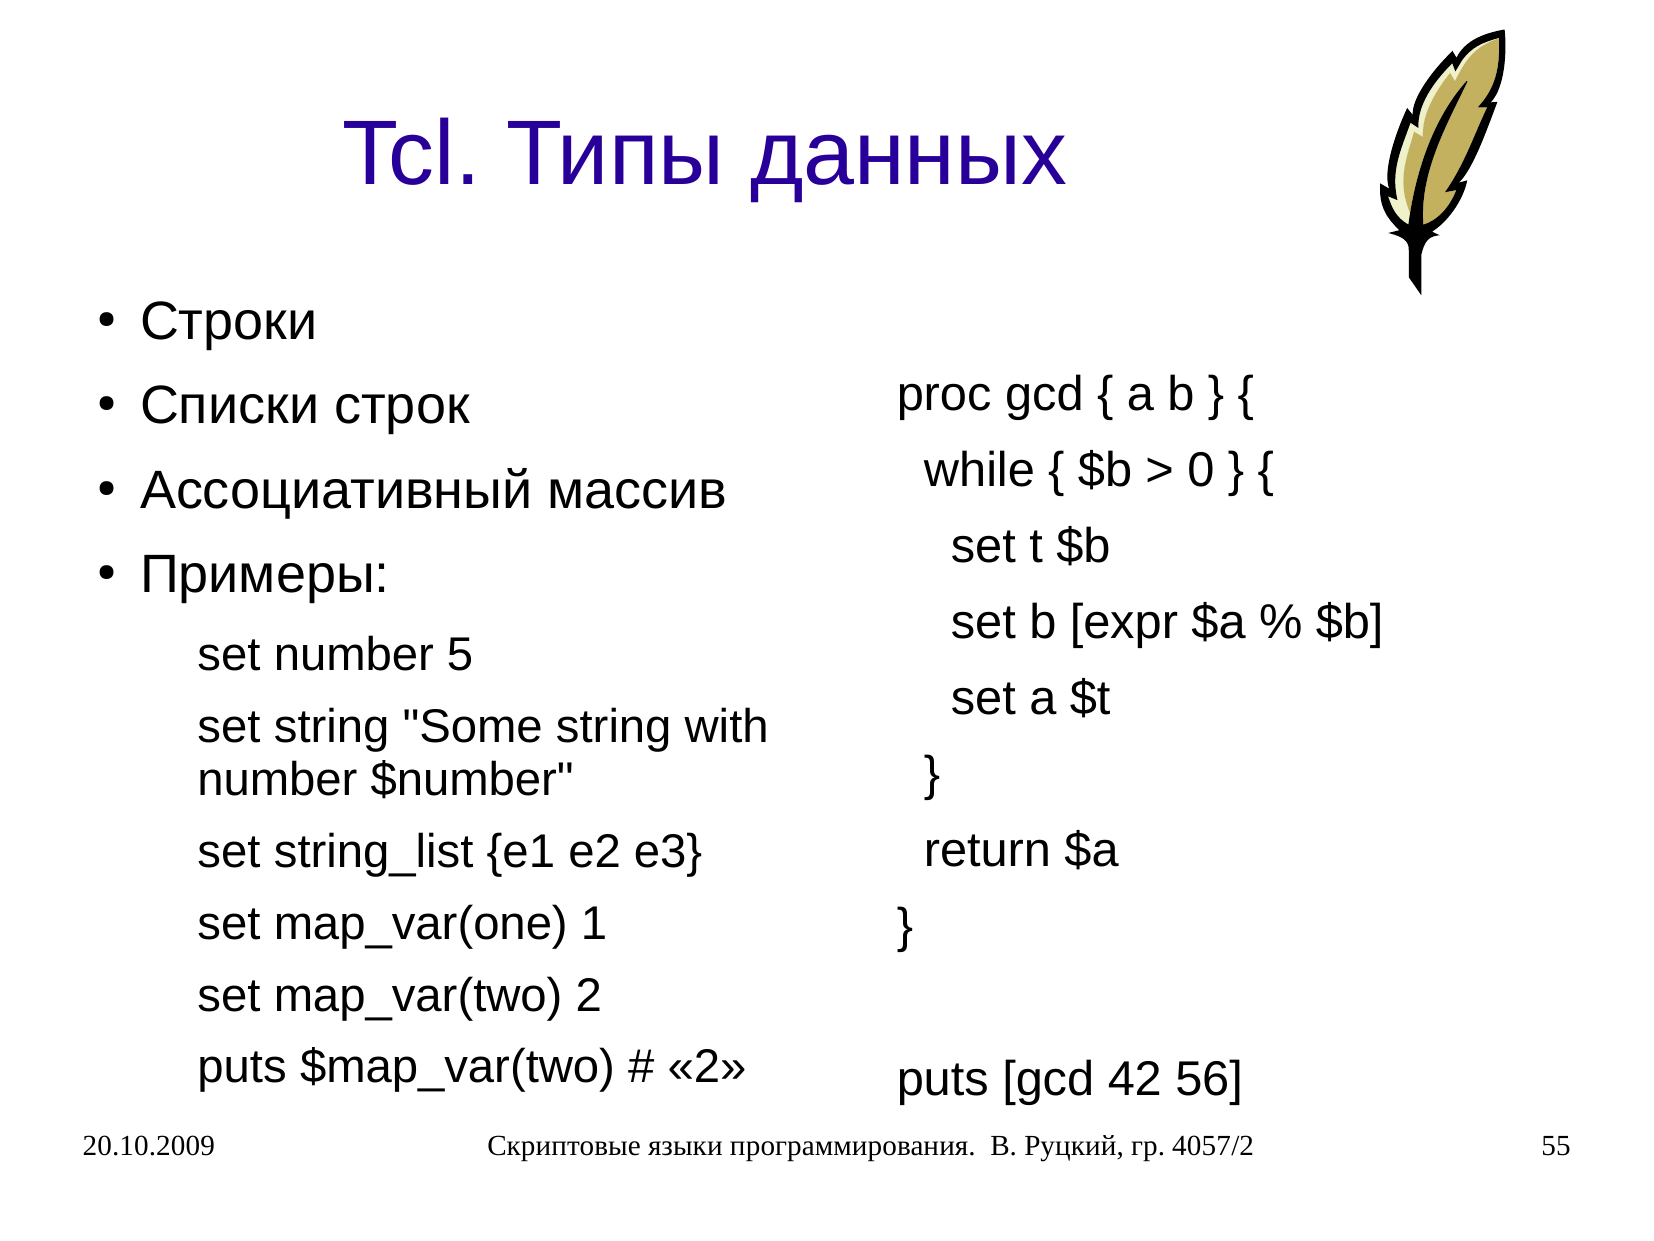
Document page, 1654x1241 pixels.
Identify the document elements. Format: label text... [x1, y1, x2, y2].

picture [1380, 29, 1506, 290]
title Tcl. Типы данных [82, 49, 1329, 257]
list Строки Списки строк Ассоциативный массив Примеры: set number 5 set string "Some string with number $number" set string_list {e1 e2 e3} set map_var(one) 1 set map_var(two) 2 puts $map_var(two) # «2» [82, 290, 809, 1109]
list proc gcd { a b } { while { $b > 0 } { set t $b set b [expr $a % $b] set a $t } return $a } puts [gcd 42 56] [845, 290, 1572, 1109]
